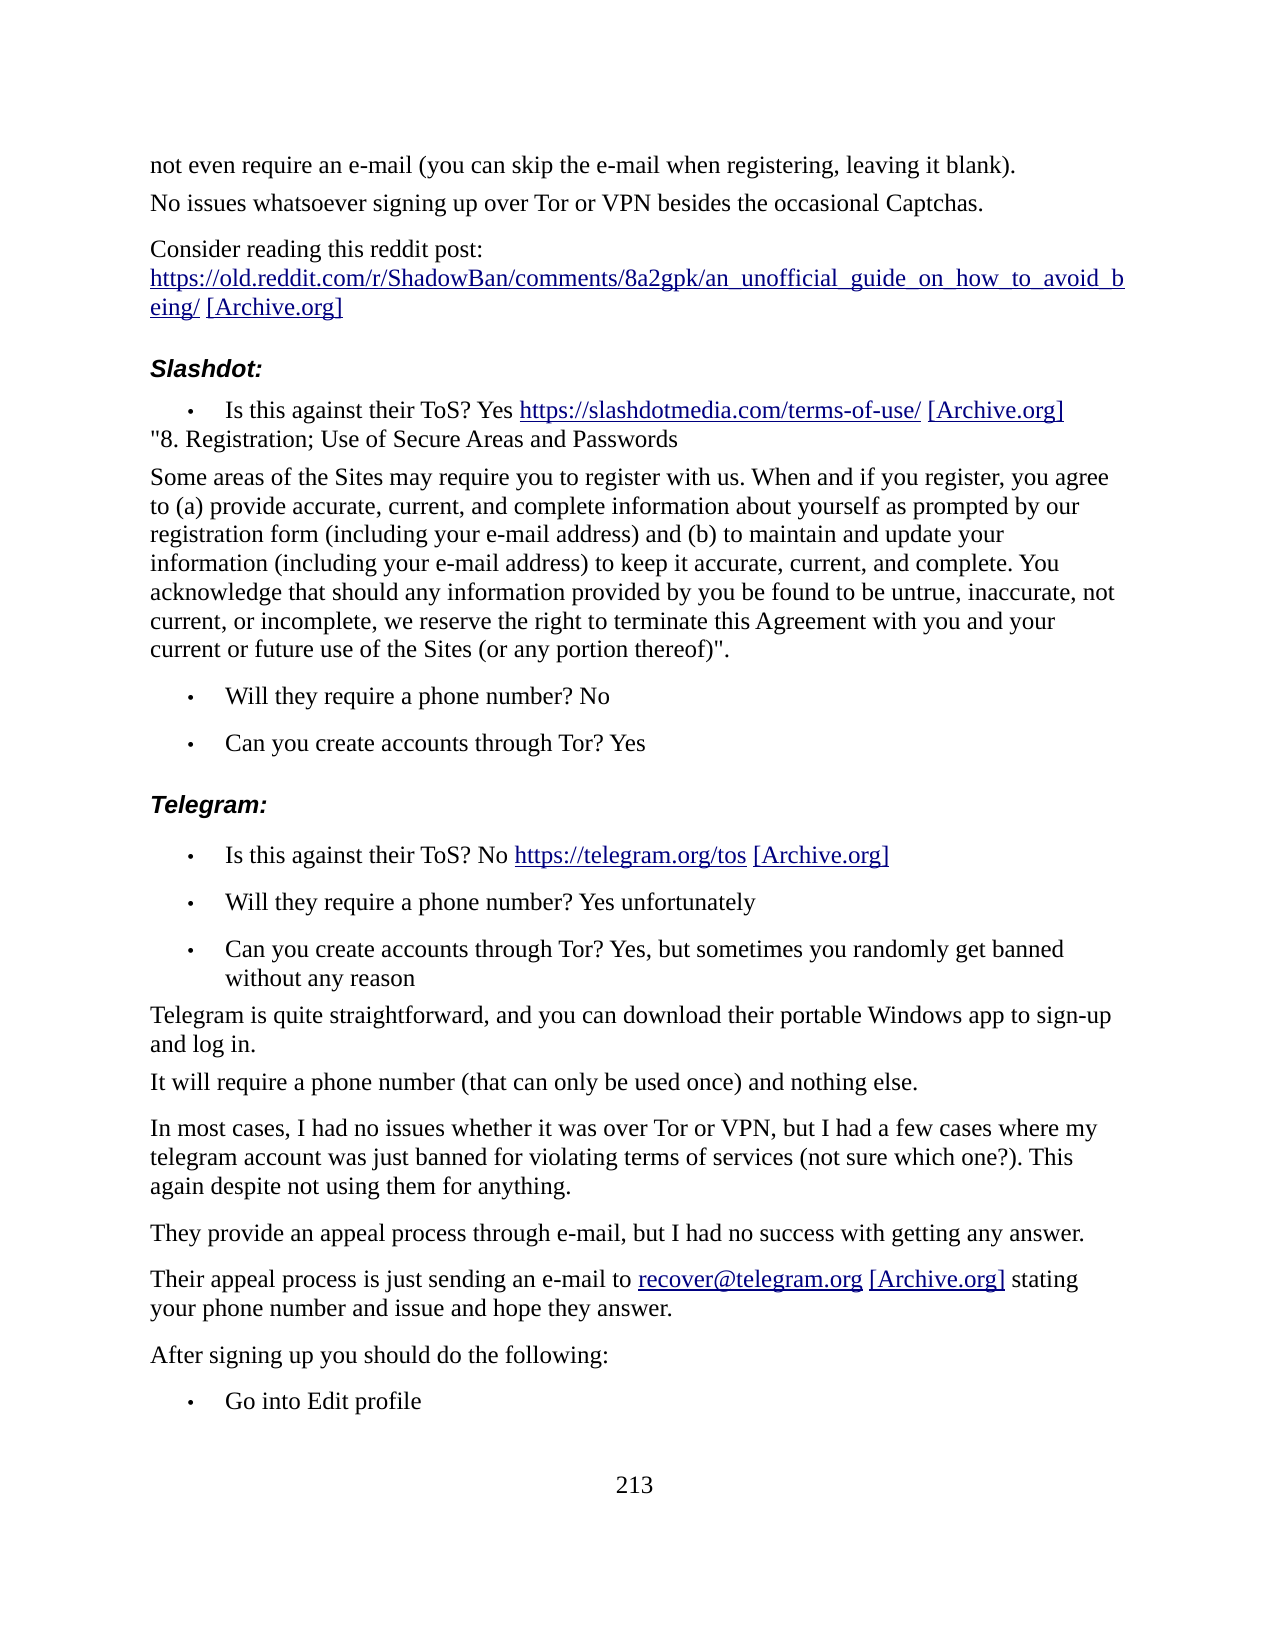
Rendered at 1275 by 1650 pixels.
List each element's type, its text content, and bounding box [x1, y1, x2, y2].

text Consider reading this reddit post: https://old.reddit.com/r/ShadowBan/comments/8a2gpk/an_unofficial_guide_on_how_to_avoid_b [150, 234, 1125, 288]
list Will they require a phone number? Yes unfortunately [187, 887, 1125, 916]
text not even require an e-mail (you can skip the e-mail when registering, leaving it blank). [150, 150, 1125, 179]
list Can you create accounts through Tor? Yes, but sometimes you randomly get banned without any reason [187, 934, 1125, 991]
text Some areas of the Sites may require you to register with us. When and if you register, you agree to (a) provide accurate, current, and complete information about yourself as prompted by our registration form (including your e-mail address) and (b) to maintain and update your information (including your e-mail address) to keep it accurate, current, and complete. You acknowledge that should any information provided by you be found to be untrue, inaccurate, not current, or incomplete, we reserve the right to terminate this Agreement with you and your current or future use of the Sites (or any portion thereof)". [150, 462, 1125, 663]
text In most cases, I had no issues whether it was over Tor or VPN, but I had a few cases where my telegram account was just banned for violating terms of services (not sure which one?). This again despite not using them for anything. [150, 1113, 1125, 1200]
list Go into Edit profile [187, 1386, 1125, 1415]
subtitle Slashdot: [150, 354, 1125, 383]
text After signing up you should do the following: [150, 1340, 1125, 1368]
text Telegram is quite straightforward, and you can download their portable Windows app to sign-up and log in. [150, 1000, 1125, 1058]
text eing/ [Archive.org] [150, 289, 1125, 321]
list Can you create accounts through Tor? Yes [187, 728, 1125, 757]
list Is this against their ToS? No https://telegram.org/tos [Archive.org] [187, 841, 1125, 869]
text No issues whatsoever signing up over Tor or VPN besides the occasional Captchas. [150, 188, 1125, 216]
text "8. Registration; Use of Secure Areas and Passwords [150, 424, 1125, 453]
text Their appeal process is just sending an e-mail to recover@telegram.org [Archive.org] stating your phone number and issue and hope they answer. [150, 1264, 1125, 1322]
list Will they require a phone number? No [187, 681, 1125, 710]
text They provide an appeal process through e-mail, but I had no success with getting any answer. [150, 1218, 1125, 1246]
subtitle Telegram: [150, 791, 1125, 819]
list Is this against their ToS? Yes https://slashdotmedia.com/terms-of-use/ [Archive.org] [187, 396, 1125, 424]
text It will require a phone number (that can only be used once) and nothing else. [150, 1067, 1125, 1096]
